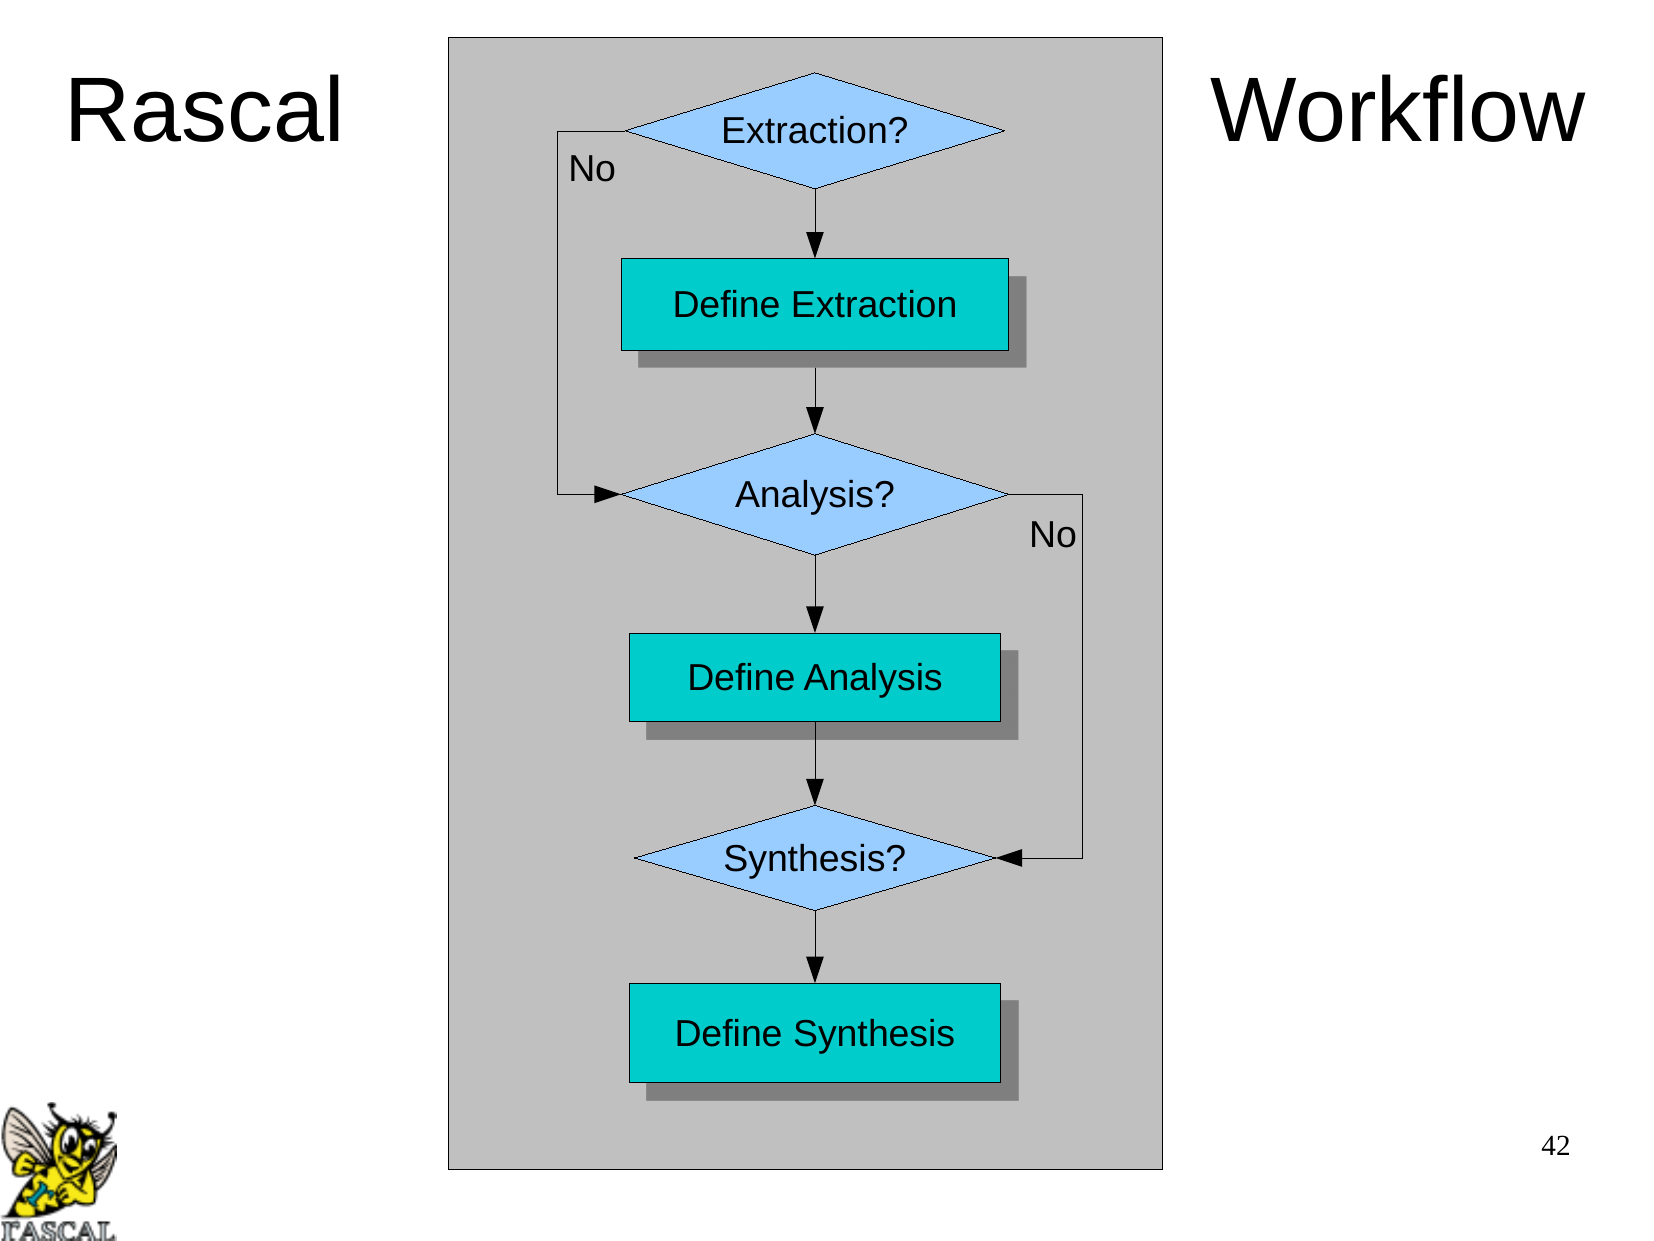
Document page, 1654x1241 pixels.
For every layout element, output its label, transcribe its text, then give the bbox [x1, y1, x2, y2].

text_box [558, 278, 815, 494]
picture [0, 1102, 117, 1241]
text_box [448, 169, 1163, 1170]
text_box [448, 37, 1163, 51]
text_box Define Synthesis [629, 983, 1001, 1083]
text_box [816, 495, 1082, 858]
text_box Extraction? [750, 169, 880, 189]
text_box No [1014, 506, 1093, 644]
text_box Rascal Workflow [49, 51, 1602, 169]
text_box Analysis? [621, 433, 1009, 556]
text_box Define Analysis [629, 633, 1001, 722]
text_box Synthesis? [634, 805, 995, 911]
text_box No [553, 169, 632, 278]
text_box Define Extraction [621, 258, 1009, 351]
text_box [632, 169, 815, 258]
